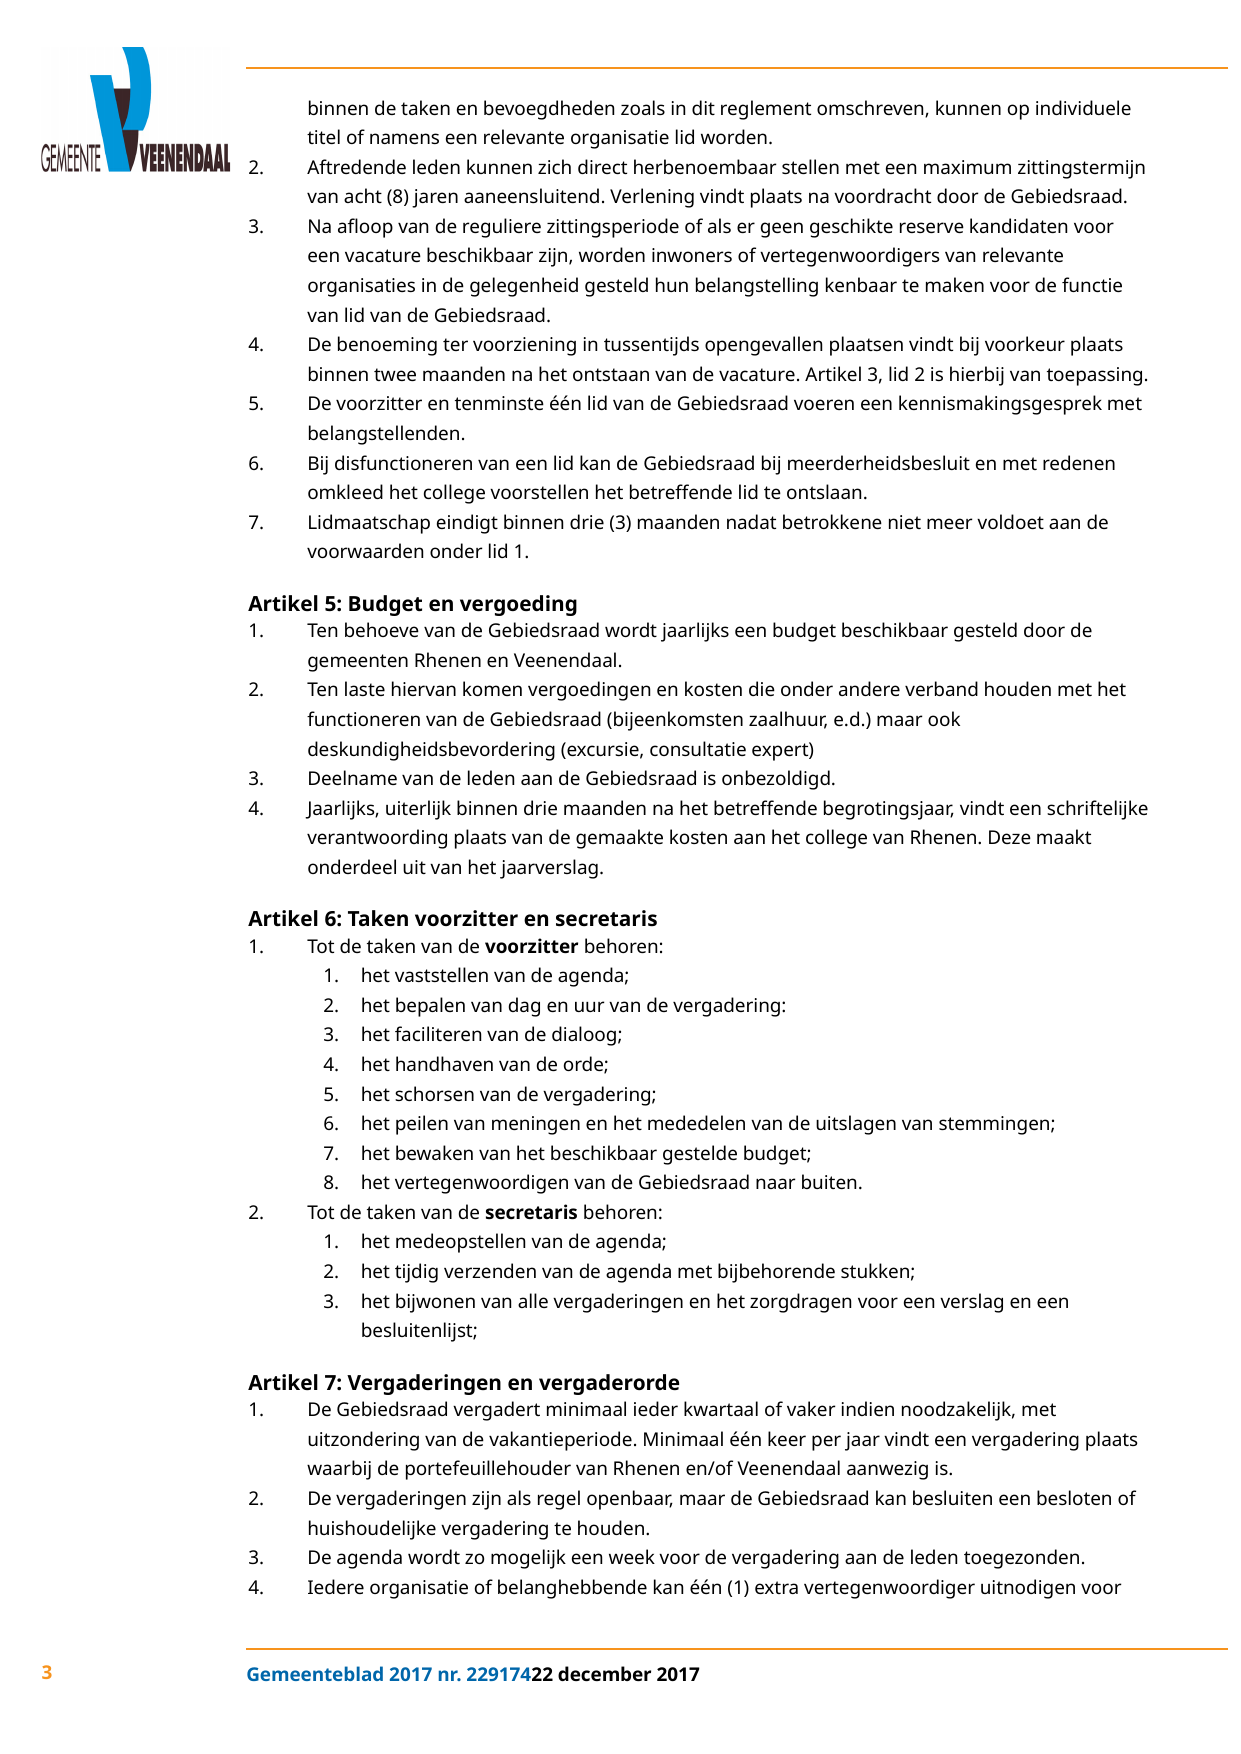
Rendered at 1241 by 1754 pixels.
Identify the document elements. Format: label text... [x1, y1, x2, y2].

list het handhaven van de orde; [323, 1051, 1152, 1077]
list het bewaken van het beschikbaar gestelde budget; [323, 1140, 1152, 1166]
list Iedere organisatie of belanghebbende kan één (1) extra vertegenwoordiger uitnodigen voor [248, 1574, 1152, 1599]
list Na afloop van de reguliere zittingsperiode of als er geen geschikte reserve kandidaten voor een vacature beschikbaar zijn, worden inwoners of vertegenwoordigers van relevante organisaties in de gelegenheid gesteld hun belangstelling kenbaar te maken voor de functie van lid van de Gebiedsraad. [248, 213, 1152, 328]
text Artikel 6: Taken voorzitter en secretaris [248, 904, 1152, 933]
list het bijwonen van alle vergaderingen en het zorgdragen voor een verslag en een besluitenlijst; [323, 1288, 1152, 1343]
list De benoeming ter voorziening in tussentijds opengevallen plaatsen vindt bij voorkeur plaats binnen twee maanden na het ontstaan van de vacature. Artikel 3, lid 2 is hierbij van toepassing. [248, 331, 1152, 387]
list het vertegenwoordigen van de Gebiedsraad naar buiten. [323, 1169, 1152, 1195]
list Tot de taken van de secretaris behoren: [248, 1199, 1152, 1225]
list het vaststellen van de agenda; [323, 962, 1152, 988]
picture [123, 47, 231, 172]
list De Gebiedsraad vergadert minimaal ieder kwartaal of vaker indien noodzakelijk, met uitzondering van de vakantieperiode. Minimaal één keer per jaar vindt een vergadering plaats waarbij de portefeuillehouder van Rhenen en/of Veenendaal aanwezig is. [248, 1396, 1152, 1481]
text Artikel 7: Vergaderingen en vergaderorde [248, 1368, 1152, 1396]
list binnen de taken en bevoegdheden zoals in dit reglement omschreven, kunnen op individuele titel of namens een relevante organisatie lid worden. [248, 95, 1152, 150]
list het schorsen van de vergadering; [323, 1081, 1152, 1107]
list het medeopstellen van de agenda; [323, 1229, 1152, 1254]
text Artikel 5: Budget en vergoeding [248, 589, 1152, 617]
list Lidmaatschap eindigt binnen drie (3) maanden nadat betrokkene niet meer voldoet aan de voorwaarden onder lid 1. [248, 509, 1152, 564]
list Aftredende leden kunnen zich direct herbenoembaar stellen met een maximum zittingstermijn van acht (8) jaren aaneensluitend. Verlening vindt plaats na voordracht door de Gebiedsraad. [248, 154, 1152, 209]
list Jaarlijks, uiterlijk binnen drie maanden na het betreffende begrotingsjaar, vindt een schriftelijke verantwoording plaats van de gemaakte kosten aan het college van Rhenen. Deze maakt onderdeel uit van het jaarverslag. [248, 795, 1152, 880]
list het faciliteren van de dialoog; [323, 1022, 1152, 1047]
list het tijdig verzenden van de agenda met bijbehorende stukken; [323, 1258, 1152, 1284]
list De vergaderingen zijn als regel openbaar, maar de Gebiedsraad kan besluiten een besloten of huishoudelijke vergadering te houden. [248, 1485, 1152, 1540]
list Tot de taken van de voorzitter behoren: [248, 933, 1152, 959]
list Ten laste hiervan komen vergoedingen en kosten die onder andere verband houden met het functioneren van de Gebiedsraad (bijeenkomsten zaalhuur, e.d.) maar ook deskundigheidsbevordering (excursie, consultatie expert) [248, 677, 1152, 761]
picture [41, 47, 130, 172]
list het peilen van meningen en het mededelen van de uitslagen van stemmingen; [323, 1110, 1152, 1136]
list Ten behoeve van de Gebiedsraad wordt jaarlijks een budget beschikbaar gesteld door de gemeenten Rhenen en Veenendaal. [248, 617, 1152, 673]
list het bepalen van dag en uur van de vergadering: [323, 992, 1152, 1018]
list Bij disfunctioneren van een lid kan de Gebiedsraad bij meerderheidsbesluit en met redenen omkleed het college voorstellen het betreffende lid te ontslaan. [248, 450, 1152, 505]
list Deelname van de leden aan de Gebiedsraad is onbezoldigd. [248, 765, 1152, 791]
list De agenda wordt zo mogelijk een week voor de vergadering aan de leden toegezonden. [248, 1544, 1152, 1570]
list De voorzitter en tenminste één lid van de Gebiedsraad voeren een kennismakingsgesprek met belangstellenden. [248, 391, 1152, 446]
